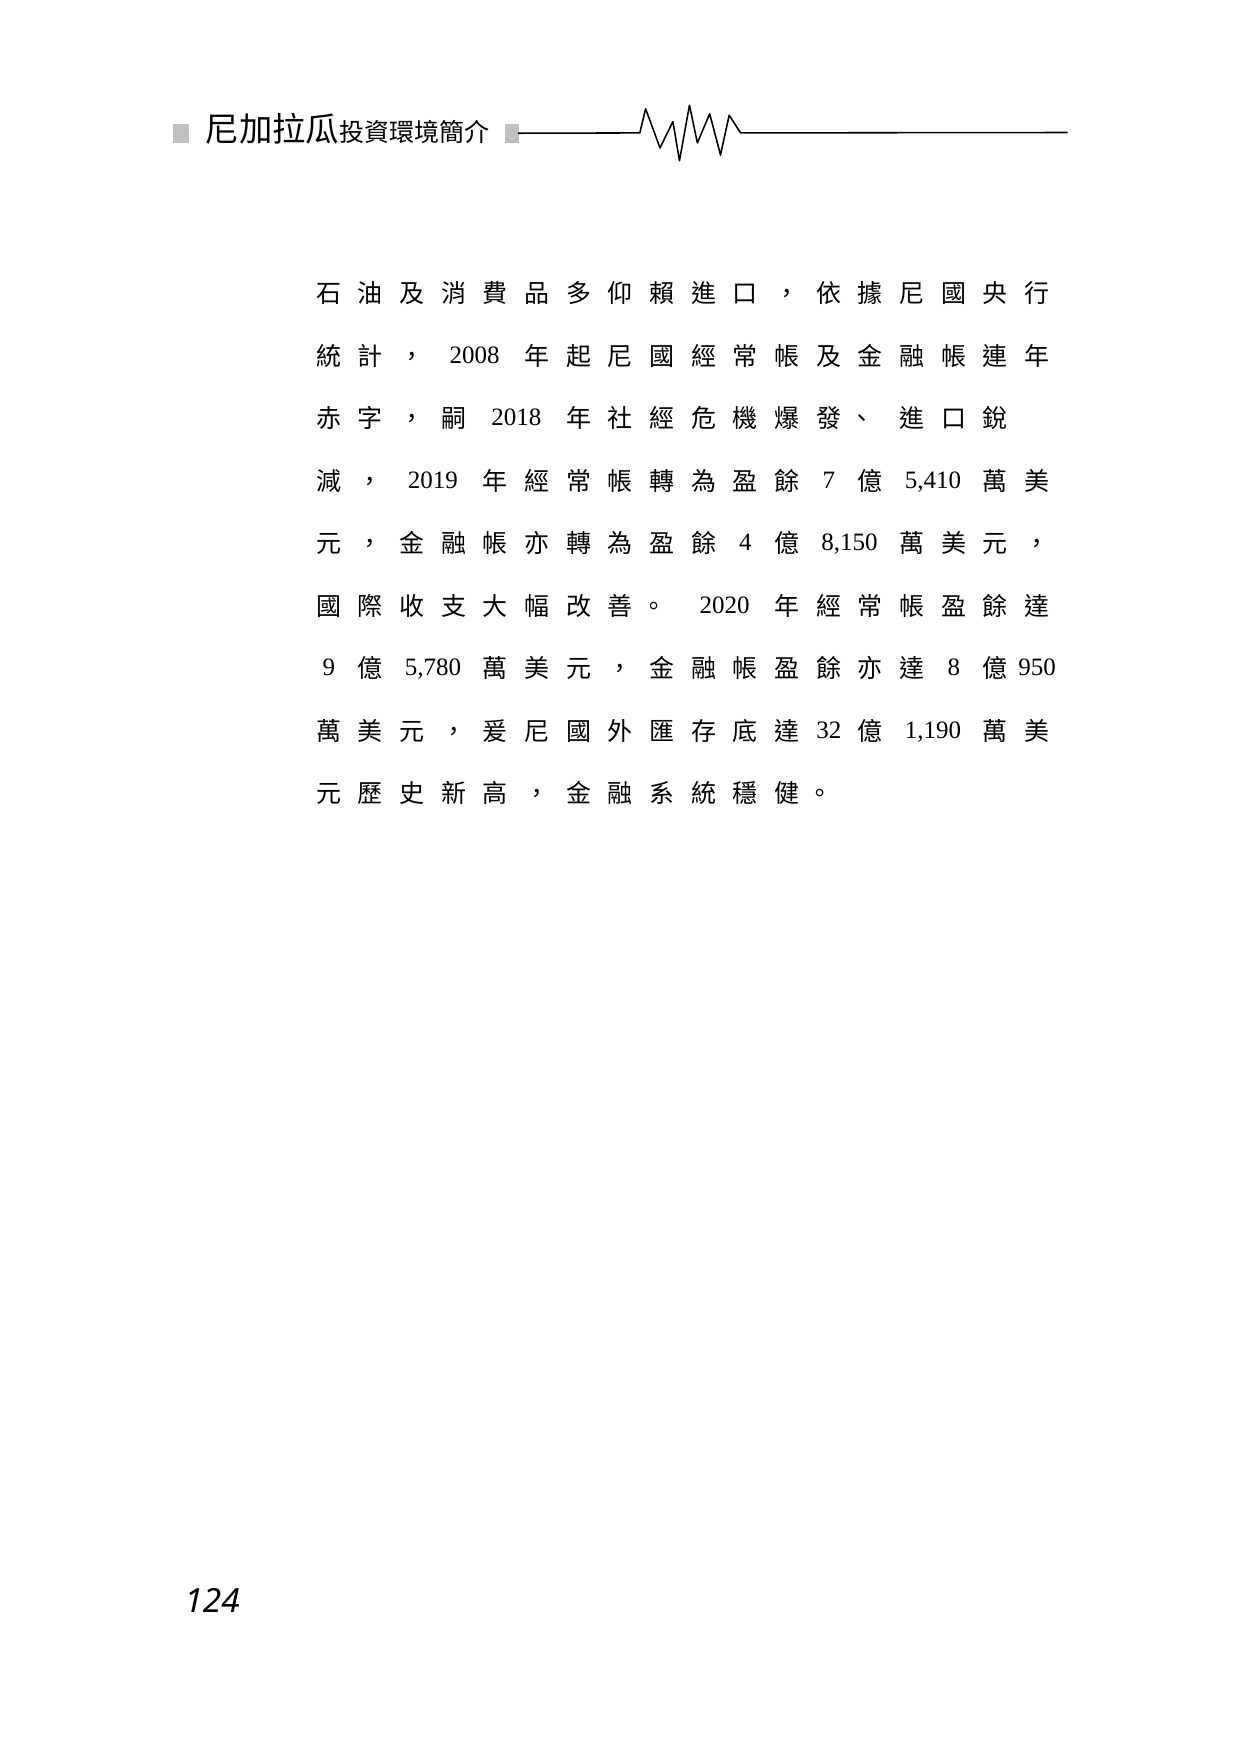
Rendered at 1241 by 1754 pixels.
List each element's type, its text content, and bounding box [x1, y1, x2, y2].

text 石油及消費品多仰賴進口，依據尼國央行統計，2008年起尼國經常帳及金融帳連年赤字，嗣2018年社經危機爆發、進口銳減，2019年經常帳轉為盈餘7億5,410萬美元，金融帳亦轉為盈餘4億8,150萬美元，國際收支大幅改善。2020年經常帳盈餘達9億5,780萬美元，金融帳盈餘亦達8億950萬美元，爰尼國外匯存底達32億1,190萬美元歷史新高，金融系統穩健。 [281, 250, 1058, 813]
